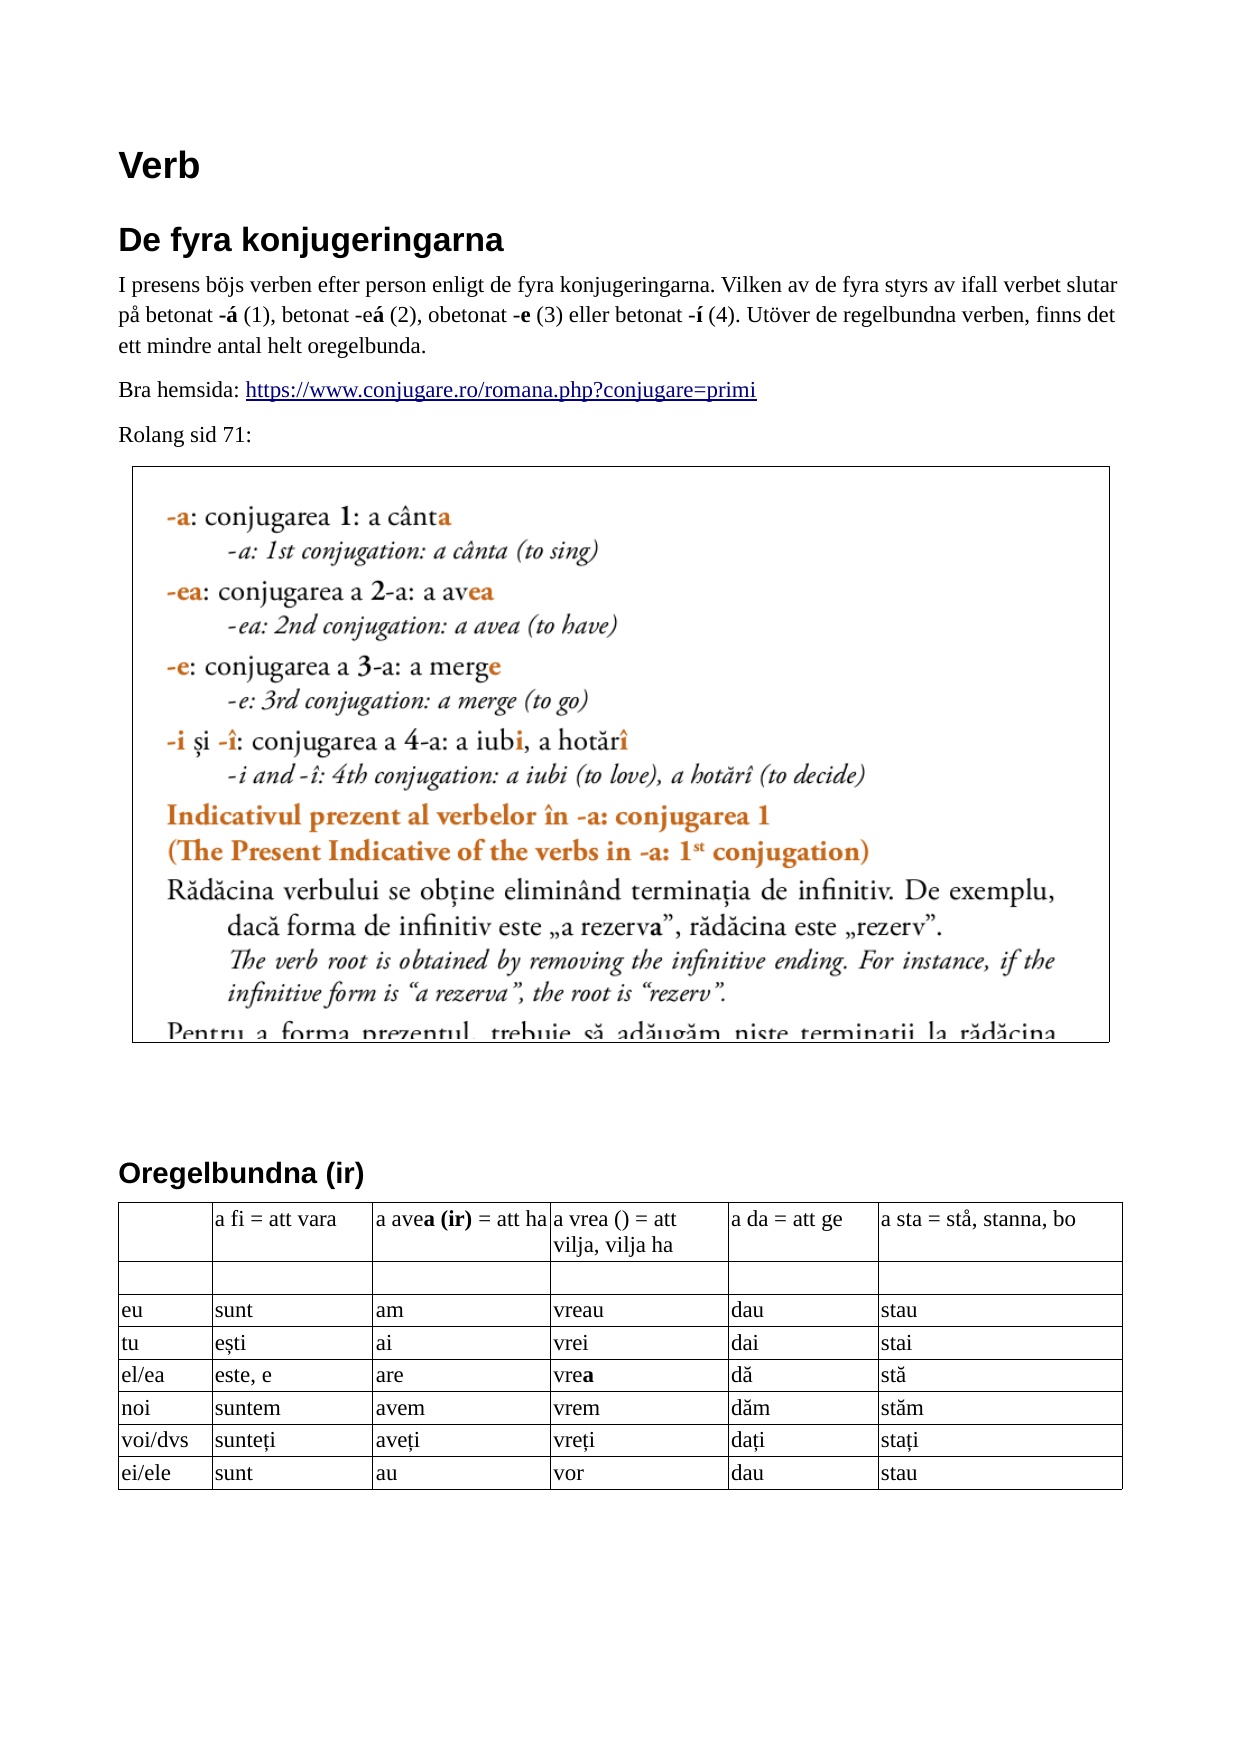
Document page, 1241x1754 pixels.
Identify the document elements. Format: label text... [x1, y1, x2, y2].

table_cell vrei [551, 1327, 728, 1358]
table_header a da = att ge [729, 1203, 878, 1261]
text Rolang sid 71: [118, 421, 1122, 448]
table_cell avem [373, 1392, 550, 1423]
picture [134, 469, 1106, 1039]
table_cell tu [119, 1327, 212, 1358]
table_cell [213, 1262, 372, 1293]
table_cell [551, 1262, 728, 1293]
table_cell stau [879, 1457, 1122, 1488]
table_header a fi = att vara [213, 1203, 372, 1261]
table_cell sunt [213, 1295, 372, 1326]
table_cell ai [373, 1327, 550, 1358]
table_cell vreau [551, 1295, 728, 1326]
table_cell dă [729, 1360, 878, 1391]
table_cell are [373, 1360, 550, 1391]
table_cell [729, 1262, 878, 1293]
table_cell sunteți [213, 1425, 372, 1456]
table_cell vrem [551, 1392, 728, 1423]
table_cell dați [729, 1425, 878, 1456]
table_cell dau [729, 1457, 878, 1488]
subtitle De fyra konjugeringarna [118, 220, 1122, 259]
table_cell ei/ele [119, 1457, 212, 1488]
table_cell suntem [213, 1392, 372, 1423]
table_header a sta = stå, stanna, bo [879, 1203, 1122, 1261]
table_cell aveți [373, 1425, 550, 1456]
table_header a avea (ir) = att ha [373, 1203, 550, 1261]
table_cell am [373, 1295, 550, 1326]
table_cell vrea [551, 1360, 728, 1391]
table_cell stau [879, 1295, 1122, 1326]
table_cell [119, 1262, 212, 1293]
table_cell dăm [729, 1392, 878, 1423]
table_cell noi [119, 1392, 212, 1423]
table_cell ești [213, 1327, 372, 1358]
table_header [119, 1203, 212, 1261]
table_cell voi/dvs [119, 1425, 212, 1456]
text Bra hemsida: https://www.conjugare.ro/romana.php?conjugare=primi [118, 376, 1122, 403]
table_cell vreți [551, 1425, 728, 1456]
table_cell au [373, 1457, 550, 1488]
subtitle Verb [118, 143, 1122, 187]
table_header a vrea () = att vilja, vilja ha [551, 1203, 728, 1261]
table_cell eu [119, 1295, 212, 1326]
table_cell stai [879, 1327, 1122, 1358]
table_cell sunt [213, 1457, 372, 1488]
table_cell stați [879, 1425, 1122, 1456]
subtitle Oregelbundna (ir) [118, 1156, 1122, 1189]
table_cell stă [879, 1360, 1122, 1391]
table_cell este, e [213, 1360, 372, 1391]
text I presens böjs verben efter person enligt de fyra konjugeringarna. Vilken av de fyra styrs av ifall verbet slutar på betonat -á (1), betonat -eá (2), obetonat -e (3) eller betonat -í (4). Utöver de regelbundna verben, finns det ett mindre antal helt oregelbunda. [118, 271, 1122, 358]
table_cell vor [551, 1457, 728, 1488]
table_cell stăm [879, 1392, 1122, 1423]
table_cell dau [729, 1295, 878, 1326]
table_cell [879, 1262, 1122, 1293]
table_cell dai [729, 1327, 878, 1358]
table_cell [373, 1262, 550, 1293]
table_cell el/ea [119, 1360, 212, 1391]
